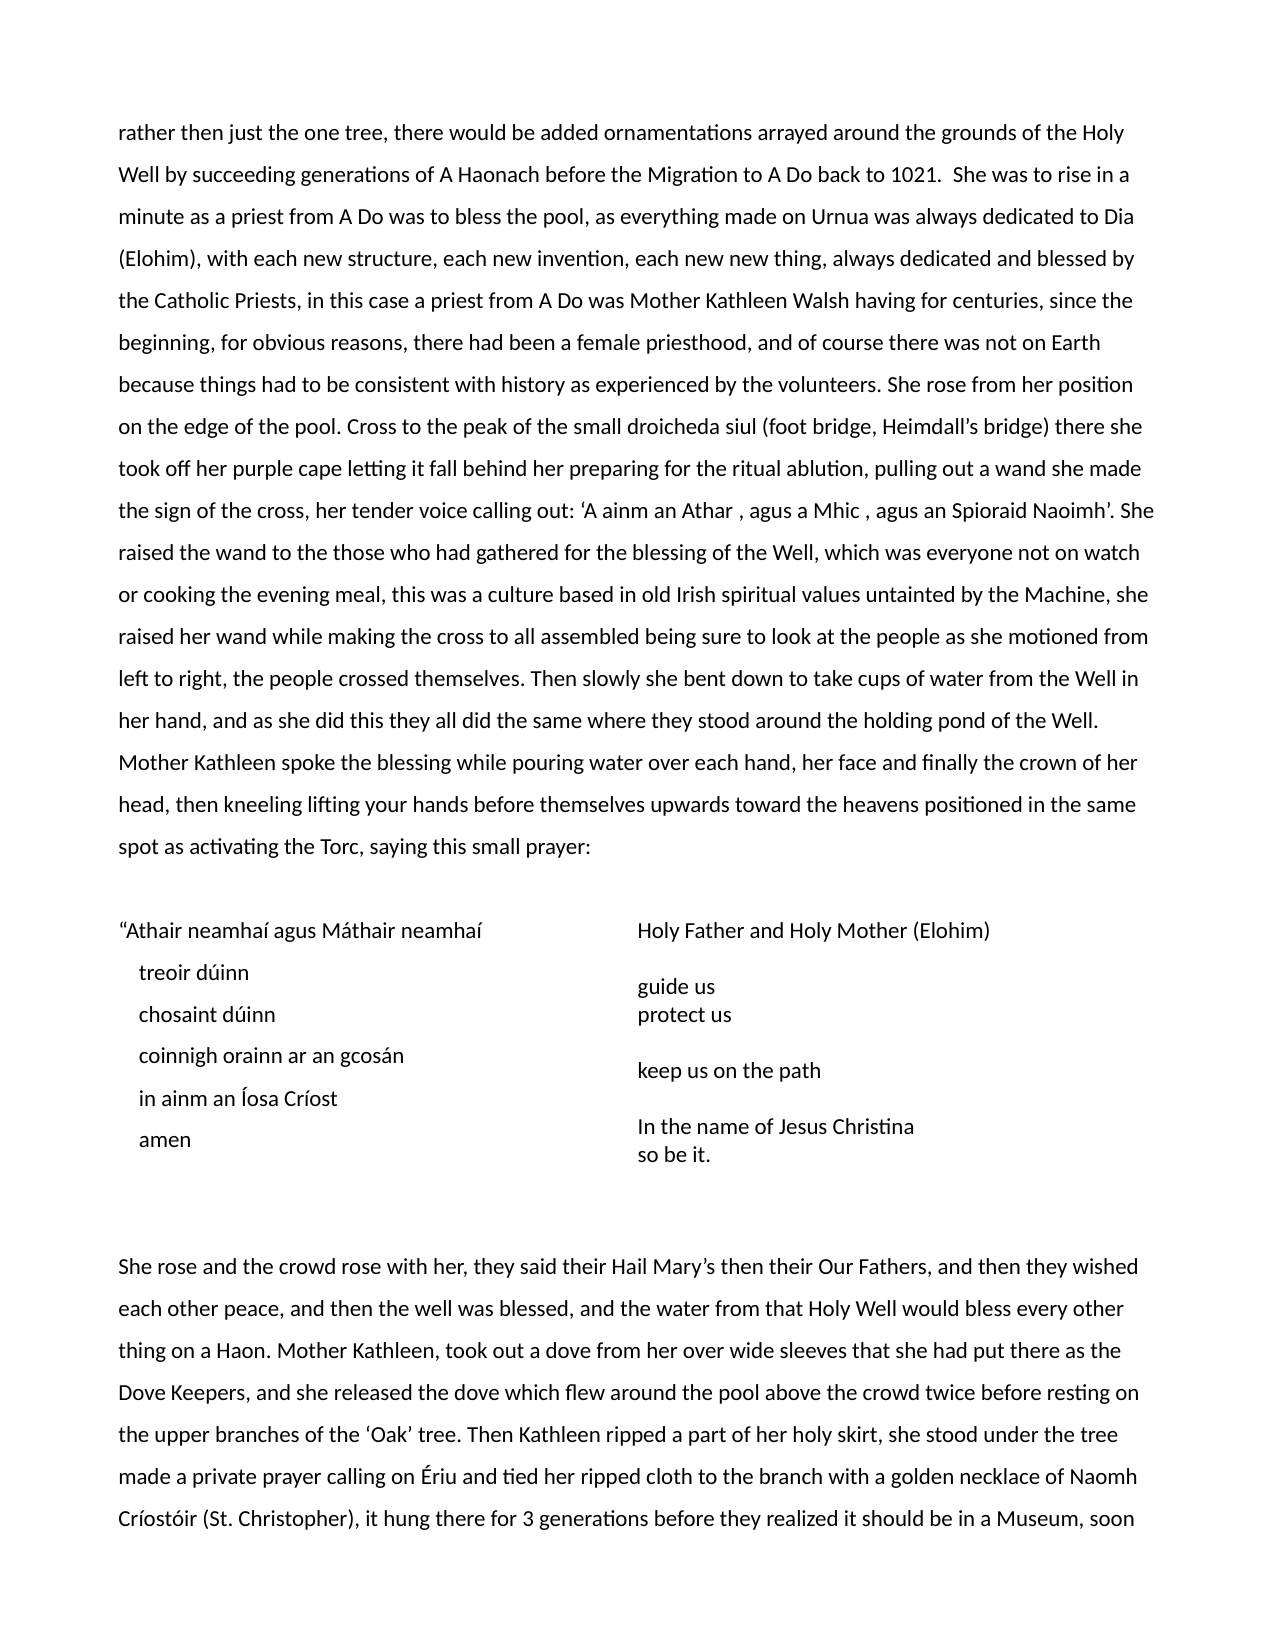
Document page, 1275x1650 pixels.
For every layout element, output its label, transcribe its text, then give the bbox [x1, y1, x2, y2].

text She rose and the crowd rose with her, they said their Hail Mary’s then their Our Fathers, and then they wished each other peace, and then the well was blessed, and the water from that Holy Well would bless every other thing on a Haon. Mother Kathleen, took out a dove from her over wide sleeves that she had put there as the Dove Keepers, and she released the dove which flew around the pool above the crowd twice before resting on the upper branches of the ‘Oak’ tree. Then Kathleen ripped a part of her holy skirt, she stood under the tree made a private prayer calling on Ériu and tied her ripped cloth to the branch with a golden necklace of Naomh Críostóir (St. Christopher), it hung there for 3 generations before they realized it should be in a Museum, soon [118, 1252, 1157, 1532]
text rather then just the one tree, there would be added ornamentations arrayed around the grounds of the Holy Well by succeeding generations of A Haonach before the Migration to A Do back to 1021. She was to rise in a minute as a priest from A Do was to bless the pool, as everything made on Urnua was always dedicated to Dia (Elohim), with each new structure, each new invention, each new new thing, always dedicated and blessed by the Catholic Priests, in this case a priest from A Do was Mother Kathleen Walsh having for centuries, since the beginning, for obvious reasons, there had been a female priesthood, and of course there was not on Earth because things had to be consistent with history as experienced by the volunteers. She rose from her position on the edge of the pool. Cross to the peak of the small droicheda siul (foot bridge, Heimdall’s bridge) there she took off her purple cape letting it fall behind her preparing for the ritual ablution, pulling out a wand she made the sign of the cross, her tender voice calling out: ‘A ainm an Athar , agus a Mhic , agus an Spioraid Naoimh’. She raised the wand to the those who had gathered for the blessing of the Well, which was everyone not on watch or cooking the evening meal, this was a culture based in old Irish spiritual values untainted by the Machine, she raised her wand while making the cross to all assembled being sure to look at the people as she motioned from left to right, the people crossed themselves. Then slowly she bent down to take cups of water from the Well in her hand, and as she did this they all did the same where they stood around the holding pond of the Well. Mother Kathleen spoke the blessing while pouring water over each hand, her face and finally the crown of her head, then kneeling lifting your hands before themselves upwards toward the heavens positioned in the same spot as activating the Torc, saying this small prayer: [118, 118, 1157, 902]
table_header “Athair neamhaí agus Máthair neamhaí treoir dúinn chosaint dúinn coinnigh orainn ar an gcosán in ainm an Íosa Críost amen [118, 916, 637, 1168]
table_header Holy Father and Holy Mother (Elohim) guide us protect us keep us on the path In the name of Jesus Christina so be it. [638, 916, 1157, 1168]
